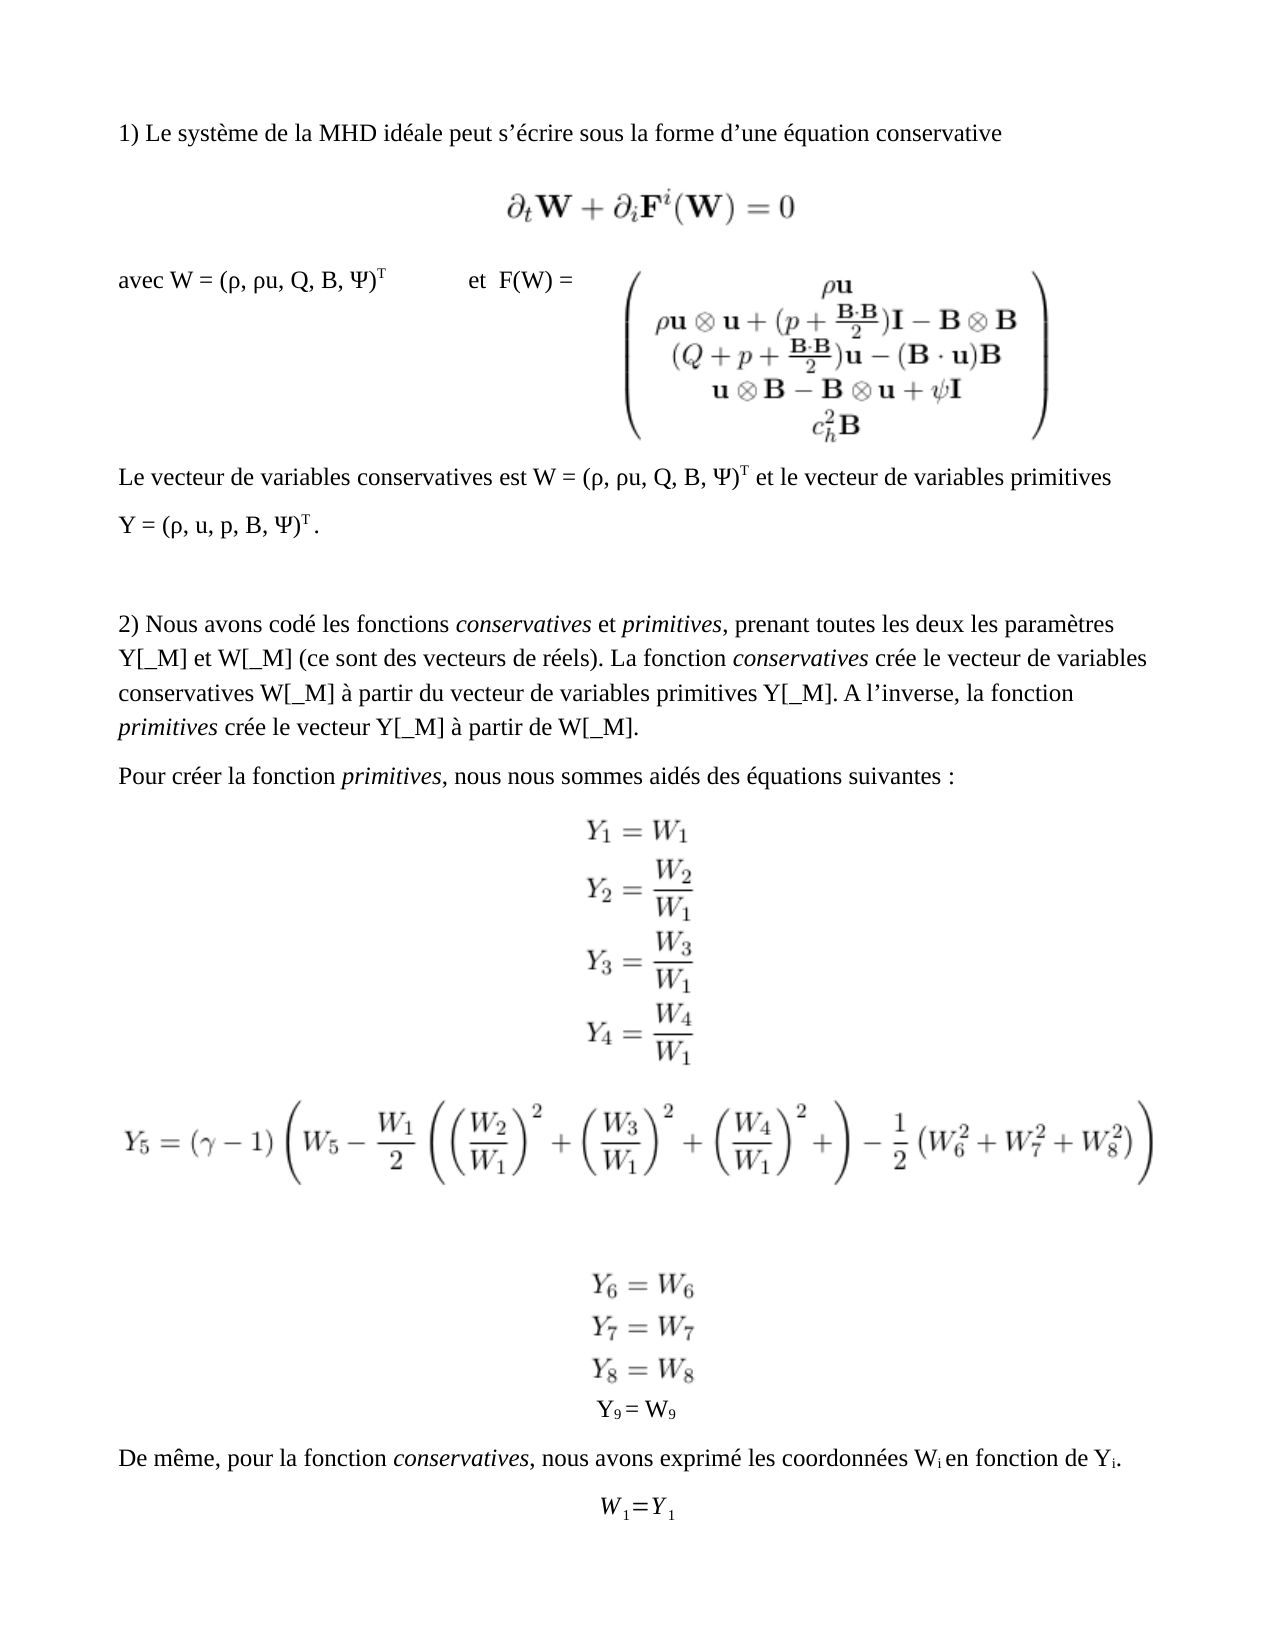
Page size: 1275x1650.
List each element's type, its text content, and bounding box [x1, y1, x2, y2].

text avec W = (ρ, ρu, Q, B, Ψ)T et F(W) = [118, 265, 616, 294]
text Pour créer la fonction primitives, nous nous sommes aidés des équations suivantes : [118, 761, 1157, 790]
text 1) Le système de la MHD idéale peut s’écrire sous la forme d’une équation conservative [118, 118, 1157, 147]
text De même, pour la fonction conservatives, nous avons exprimé les coordonnées Wi en fonction de Yi. [118, 1443, 1157, 1472]
text 2) Nous avons codé les fonctions conservatives et primitives, prenant toutes les deux les paramètres Y[_M] et W[_M] (ce sont des vecteurs de réels). La fonction conservatives crée le vecteur de variables conservatives W[_M] à partir du vecteur de variables primitives Y[_M]. A l’inverse, la fonction primitives crée le vecteur Y[_M] à partir de W[_M]. [118, 609, 1157, 741]
text Le vecteur de variables conservatives est W = (ρ, ρu, Q, B, Ψ)T et le vecteur de variables primitives [118, 462, 1157, 490]
picture [477, 167, 798, 249]
text Y = (ρ, u, p, B, Ψ)T . [118, 511, 1157, 539]
text [1058, 265, 1157, 294]
picture [616, 265, 1058, 447]
picture [119, 810, 1156, 1389]
text Y9 = W9 [118, 1056, 1157, 1423]
